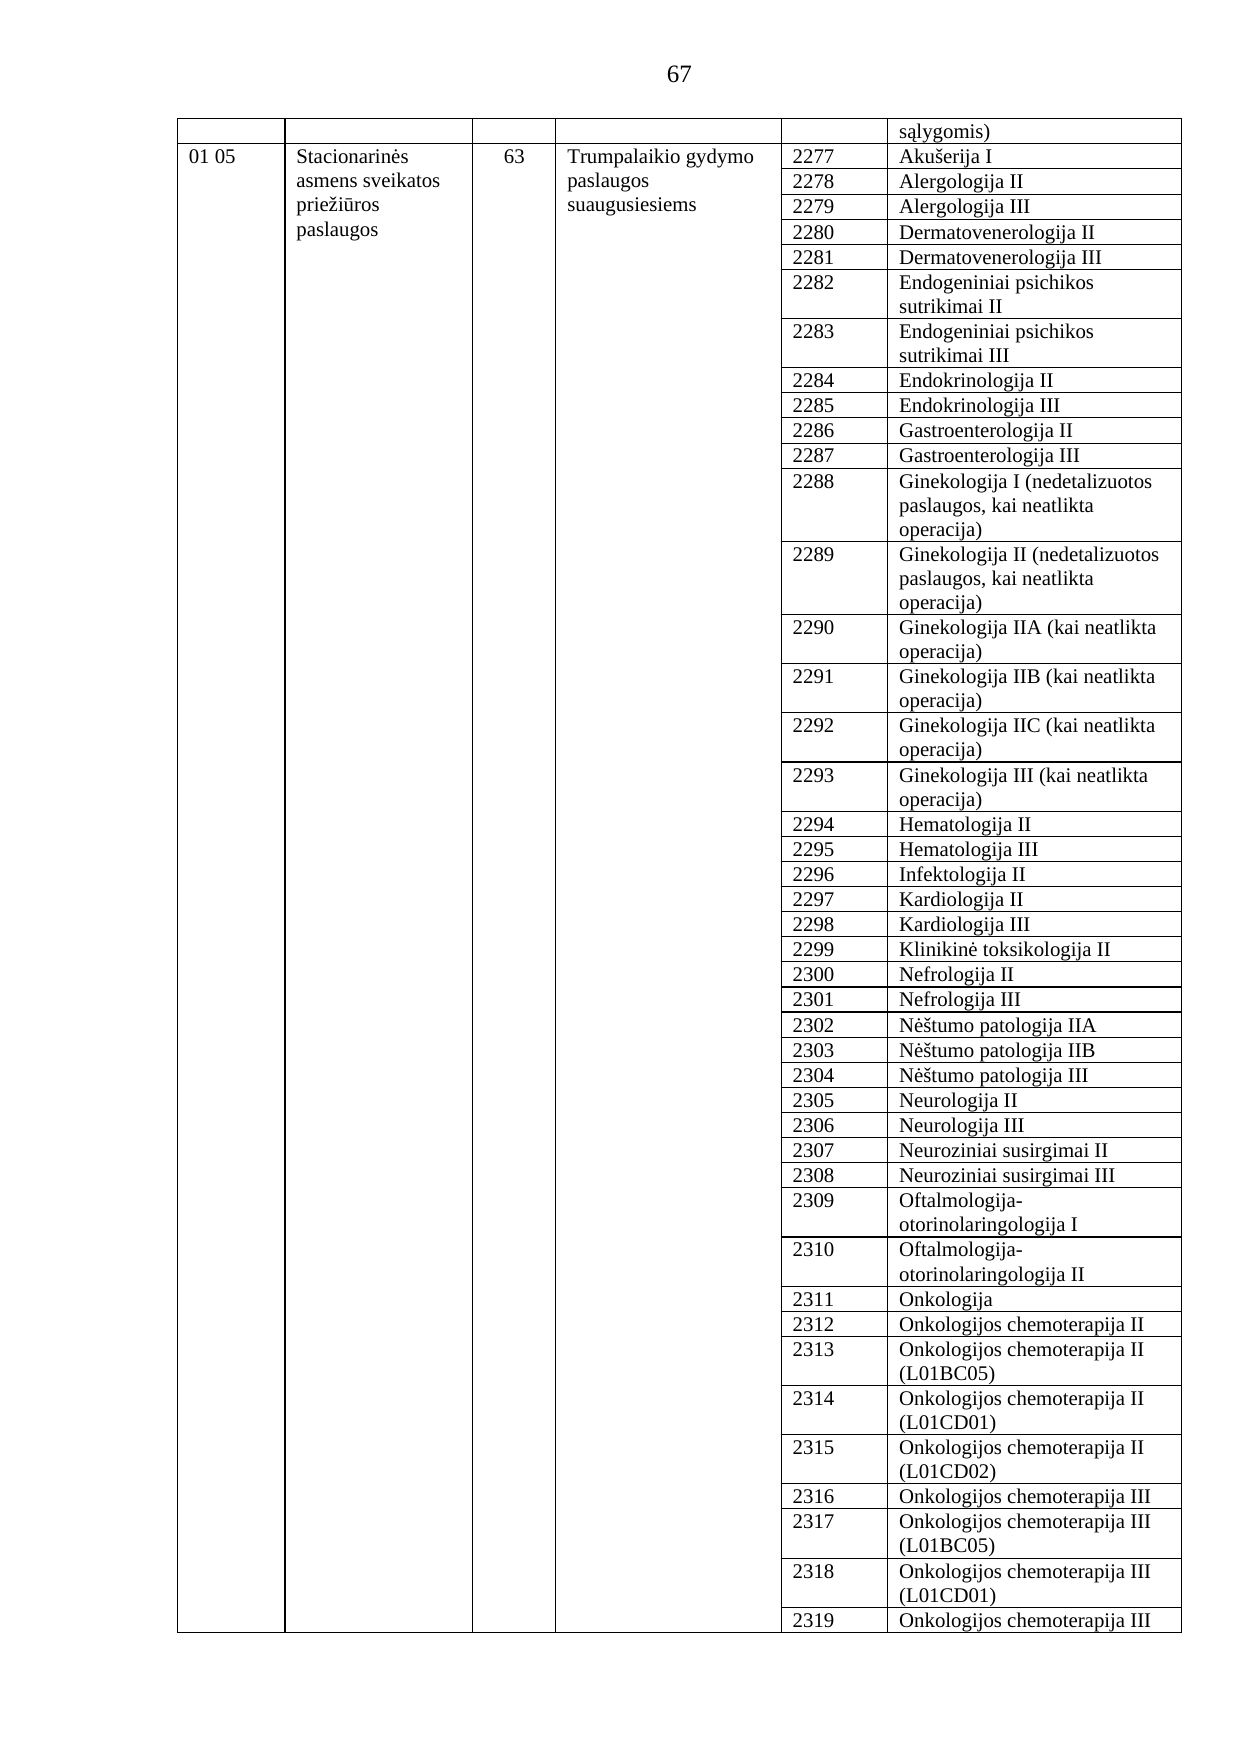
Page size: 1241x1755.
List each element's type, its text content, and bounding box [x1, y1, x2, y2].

table_cell Nefrologija III [888, 988, 1181, 1011]
table_cell [782, 119, 887, 143]
table_cell Onkologijos chemoterapija II [888, 1312, 1181, 1336]
table_cell Onkologija [888, 1287, 1181, 1311]
table_cell Ginekologija IIA (kai neatlikta operacija) [888, 615, 1181, 663]
table_cell Kardiologija II [888, 887, 1181, 911]
table_cell 2298 [782, 912, 887, 936]
table_cell 2305 [782, 1088, 887, 1112]
table_cell 2316 [782, 1484, 887, 1508]
table_cell 2311 [782, 1287, 887, 1311]
table_cell 2279 [782, 195, 887, 218]
table_cell Onkologijos chemoterapija II (L01CD01) [888, 1386, 1181, 1434]
table_cell Ginekologija IIC (kai neatlikta operacija) [888, 713, 1181, 761]
table_cell 2308 [782, 1163, 887, 1187]
table_cell 63 [473, 144, 555, 1632]
table_cell Onkologijos chemoterapija III (L01BC05) [888, 1509, 1181, 1557]
table_cell 2278 [782, 169, 887, 193]
table_cell Endokrinologija III [888, 393, 1181, 417]
table_cell Neurologija III [888, 1113, 1181, 1137]
table_cell 2291 [782, 664, 887, 712]
table_cell 2299 [782, 937, 887, 961]
table_cell Kardiologija III [888, 912, 1181, 936]
table_cell Endogeniniai psichikos sutrikimai II [888, 270, 1181, 318]
table_cell Ginekologija I (nedetalizuotos paslaugos, kai neatlikta operacija) [888, 469, 1181, 541]
table_cell 2280 [782, 220, 887, 244]
table_cell 2282 [782, 270, 887, 318]
table_cell Gastroenterologija II [888, 418, 1181, 442]
table_cell Akušerija I [888, 144, 1181, 168]
table_cell Oftalmologija-otorinolaringologija I [888, 1188, 1181, 1236]
table_cell 2290 [782, 615, 887, 663]
table_cell Hematologija II [888, 812, 1181, 836]
table_cell Onkologijos chemoterapija III [888, 1608, 1181, 1632]
table_cell 2304 [782, 1063, 887, 1087]
table_cell Endogeniniai psichikos sutrikimai III [888, 319, 1181, 367]
table_cell Onkologijos chemoterapija III (L01CD01) [888, 1559, 1181, 1607]
table_cell 01 05 [178, 144, 284, 1632]
table_cell Ginekologija IIB (kai neatlikta operacija) [888, 664, 1181, 712]
table_cell 2319 [782, 1608, 887, 1632]
table_cell 2285 [782, 393, 887, 417]
table_cell 2287 [782, 444, 887, 467]
table_cell 2295 [782, 837, 887, 861]
table_cell Neuroziniai susirgimai II [888, 1138, 1181, 1162]
table_cell Onkologijos chemoterapija III [888, 1484, 1181, 1508]
table_cell Dermatovenerologija III [888, 245, 1181, 269]
table_cell 2284 [782, 368, 887, 392]
table_cell Nėštumo patologija IIA [888, 1013, 1181, 1037]
table_cell sąlygomis) [888, 119, 1181, 143]
table_cell 2312 [782, 1312, 887, 1336]
table_cell Nėštumo patologija III [888, 1063, 1181, 1087]
table_cell Neuroziniai susirgimai III [888, 1163, 1181, 1187]
table_cell 2281 [782, 245, 887, 269]
table_cell Klinikinė toksikologija II [888, 937, 1181, 961]
table_cell Onkologijos chemoterapija II (L01CD02) [888, 1435, 1181, 1483]
table_cell Ginekologija II (nedetalizuotos paslaugos, kai neatlikta operacija) [888, 542, 1181, 614]
table_cell 2301 [782, 988, 887, 1011]
table_cell Trumpalaikio gydymo paslaugos suaugusiesiems [556, 144, 781, 1632]
table_cell 2277 [782, 144, 887, 168]
table_cell 2288 [782, 469, 887, 541]
table_cell 2313 [782, 1337, 887, 1385]
table_cell 2297 [782, 887, 887, 911]
table_cell Endokrinologija II [888, 368, 1181, 392]
table_cell 2289 [782, 542, 887, 614]
table_cell [556, 119, 781, 143]
table_cell 2314 [782, 1386, 887, 1434]
table_cell 2318 [782, 1559, 887, 1607]
table_cell Infektologija II [888, 862, 1181, 886]
table_cell 2317 [782, 1509, 887, 1557]
table_cell 2283 [782, 319, 887, 367]
table_cell 2296 [782, 862, 887, 886]
table_cell Nėštumo patologija IIB [888, 1038, 1181, 1062]
table_cell 2286 [782, 418, 887, 442]
table_cell [178, 119, 284, 143]
table_cell Ginekologija III (kai neatlikta operacija) [888, 763, 1181, 811]
table_cell Oftalmologija-otorinolaringologija II [888, 1238, 1181, 1286]
table_cell Hematologija III [888, 837, 1181, 861]
table_cell 2293 [782, 763, 887, 811]
table_cell 2315 [782, 1435, 887, 1483]
table_cell 2309 [782, 1188, 887, 1236]
table_cell Nefrologija II [888, 962, 1181, 986]
table_cell Alergologija II [888, 169, 1181, 193]
table_cell Neurologija II [888, 1088, 1181, 1112]
table_cell 2306 [782, 1113, 887, 1137]
table_cell Gastroenterologija III [888, 444, 1181, 467]
table_cell Onkologijos chemoterapija II (L01BC05) [888, 1337, 1181, 1385]
table_cell Alergologija III [888, 195, 1181, 218]
table_cell Stacionarinės asmens sveikatos priežiūros paslaugos [286, 144, 472, 1632]
table_cell 2307 [782, 1138, 887, 1162]
table_cell 2300 [782, 962, 887, 986]
table_cell Dermatovenerologija II [888, 220, 1181, 244]
table_cell [286, 119, 472, 143]
table_cell 2292 [782, 713, 887, 761]
table_cell 2294 [782, 812, 887, 836]
table_cell 2310 [782, 1238, 887, 1286]
table_cell 2302 [782, 1013, 887, 1037]
table_cell 2303 [782, 1038, 887, 1062]
table_cell [473, 119, 555, 143]
